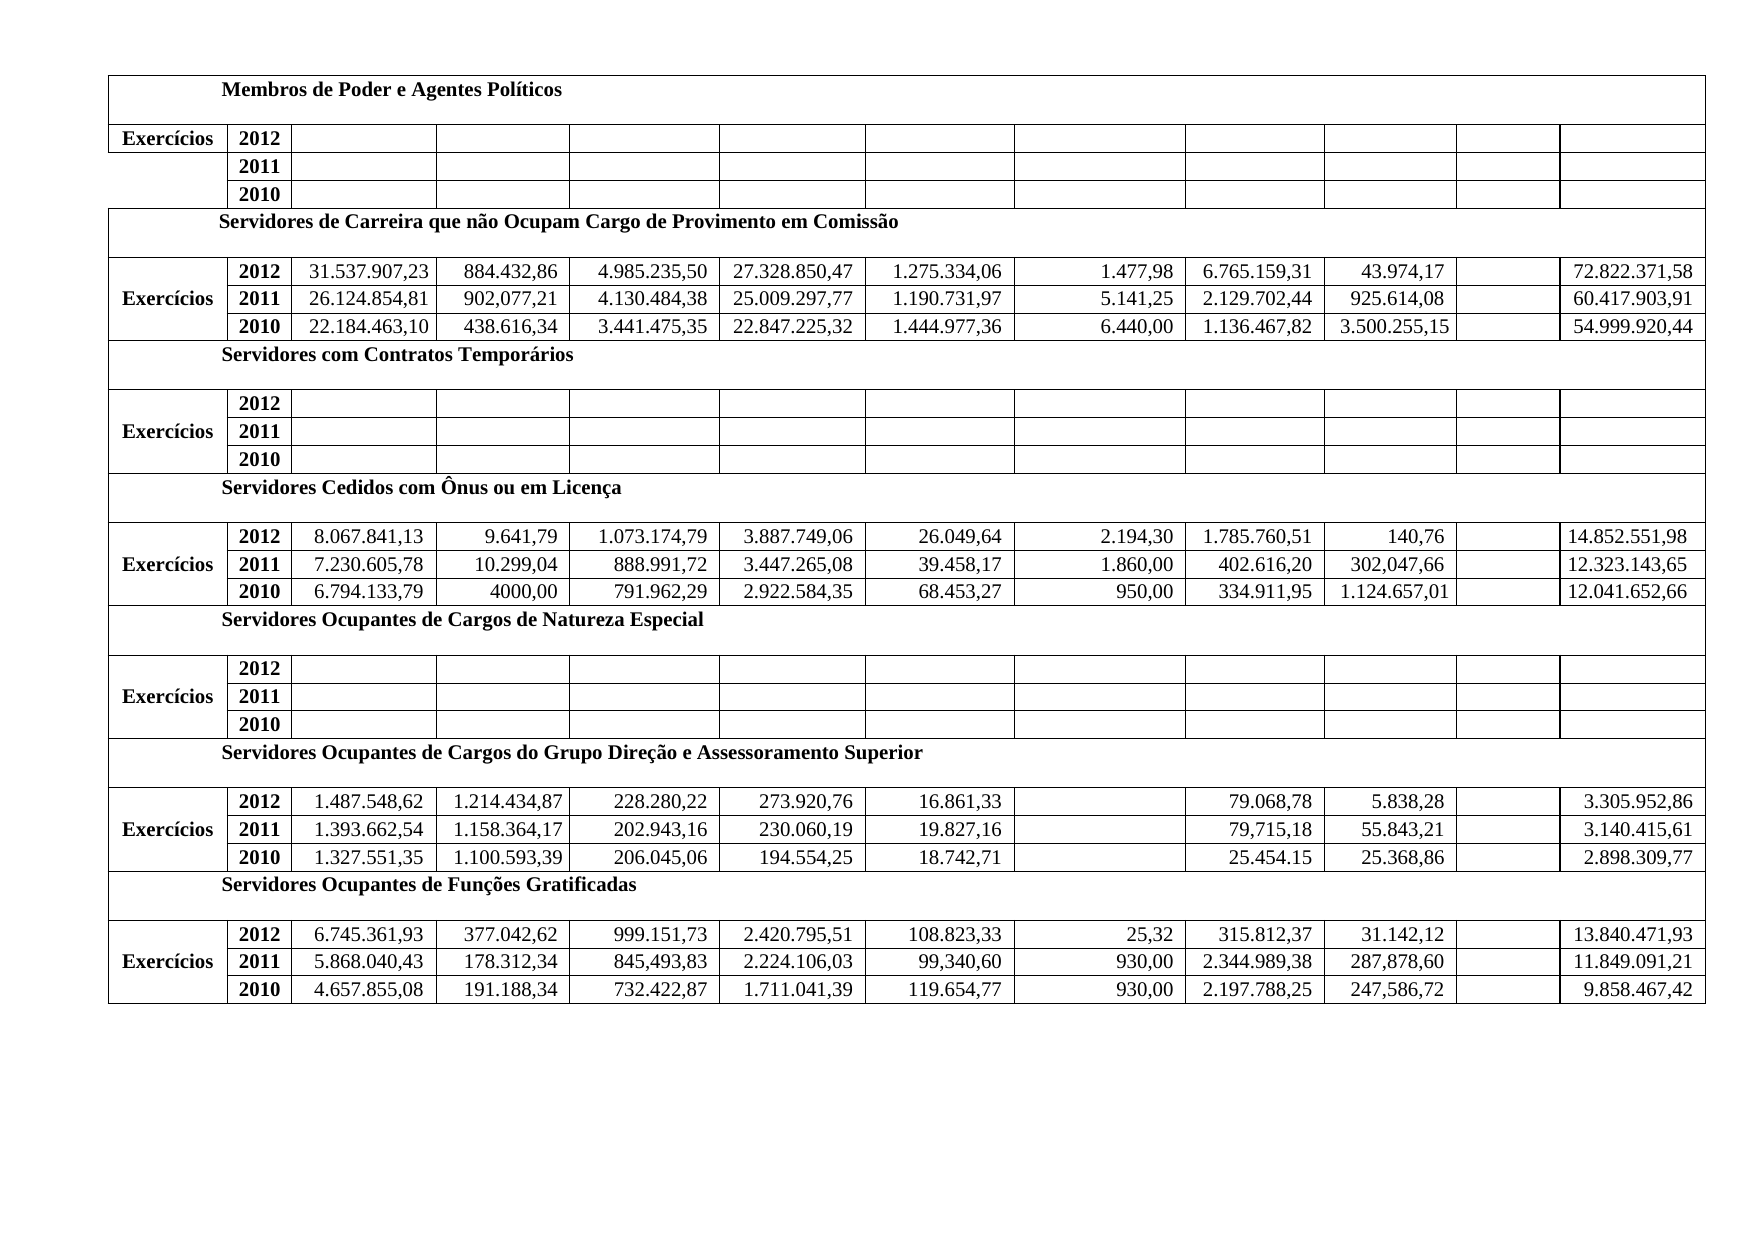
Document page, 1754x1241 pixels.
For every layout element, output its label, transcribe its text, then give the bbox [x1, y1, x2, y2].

table_cell [1560, 76, 1705, 124]
table_cell [1015, 390, 1185, 417]
table_cell 3.441.475,35 [570, 314, 719, 340]
table_cell 2012 [228, 523, 291, 550]
table_cell [1560, 606, 1705, 654]
table_cell 2012 [228, 656, 291, 682]
table_cell [1560, 474, 1705, 522]
table_cell 79.068,78 [1186, 788, 1324, 815]
table_cell 25,32 [1015, 921, 1185, 948]
table_cell 1.124.657,01 [1325, 579, 1456, 605]
table_cell [1324, 341, 1560, 389]
table_cell [1325, 418, 1456, 445]
table_cell 334.911,95 [1186, 579, 1324, 605]
table_cell 4.657.855,08 [292, 976, 436, 1003]
table_cell [1457, 921, 1559, 948]
table_cell 6.765.159,31 [1186, 258, 1324, 284]
table_cell 2011 [228, 153, 291, 180]
table_cell [1015, 125, 1185, 152]
table_cell [437, 125, 569, 152]
table_cell 2012 [228, 921, 291, 948]
table_cell [720, 153, 865, 180]
table_cell [1457, 314, 1559, 340]
table_cell [866, 711, 1014, 738]
table_cell 1.477,98 [1015, 258, 1185, 284]
table_cell [1325, 711, 1456, 738]
table_cell 26.124.854,81 [292, 286, 436, 312]
table_cell [1015, 684, 1185, 710]
table_cell 9.641,79 [437, 523, 569, 550]
table_cell [570, 656, 719, 682]
table_cell 2011 [228, 551, 291, 578]
table_cell 2012 [228, 125, 291, 152]
table_cell [570, 711, 719, 738]
table_cell [1325, 446, 1456, 473]
table_cell [292, 418, 436, 445]
table_cell [292, 125, 436, 152]
table_cell [1186, 711, 1324, 738]
table_cell 2011 [228, 684, 291, 710]
table_cell [1186, 656, 1324, 682]
table_cell [437, 418, 569, 445]
table_cell [1561, 418, 1705, 445]
table_cell [292, 446, 436, 473]
table_cell Exercícios [109, 788, 227, 871]
table_cell [720, 684, 865, 710]
table_cell 1.214.434,87 [437, 788, 569, 815]
table_cell 119.654,77 [866, 976, 1014, 1003]
table_cell 999.151,73 [570, 921, 719, 948]
table_cell [1457, 181, 1559, 208]
table_cell [1457, 711, 1559, 738]
table_cell Servidores Ocupantes de Cargos do Grupo Direção e Assessoramento Superior [109, 739, 1014, 787]
table_cell 1.393.662,54 [292, 816, 436, 843]
table_cell [1186, 606, 1324, 654]
table_cell 3.447.265,08 [720, 551, 865, 578]
table_cell 228.280,22 [570, 788, 719, 815]
table_cell [1457, 125, 1559, 152]
table_cell [1324, 606, 1560, 654]
table_cell 315.812,37 [1186, 921, 1324, 948]
table_cell 79,715,18 [1186, 816, 1324, 843]
table_cell [1561, 446, 1705, 473]
table_cell 191.188,34 [437, 976, 569, 1003]
table_cell 1.860,00 [1015, 551, 1185, 578]
table_cell [437, 181, 569, 208]
table_cell [1186, 872, 1324, 920]
table_cell [1186, 209, 1324, 257]
table_cell 25.009.297,77 [720, 286, 865, 312]
table_cell [1015, 656, 1185, 682]
table_cell [720, 656, 865, 682]
table_cell [1014, 341, 1186, 389]
table_cell 12.041.652,66 [1561, 579, 1705, 605]
table_cell 302,047,66 [1325, 551, 1456, 578]
table_cell 2.344.989,38 [1186, 949, 1324, 975]
table_cell [570, 684, 719, 710]
table_cell [437, 153, 569, 180]
table_cell [570, 153, 719, 180]
table_cell [1457, 523, 1559, 550]
table_cell 54.999.920,44 [1561, 314, 1705, 340]
table_cell 1.711.041,39 [720, 976, 865, 1003]
table_cell 2010 [228, 976, 291, 1003]
table_cell [437, 711, 569, 738]
table_cell 12.323.143,65 [1561, 551, 1705, 578]
table_cell [437, 390, 569, 417]
table_cell Servidores Cedidos com Ônus ou em Licença [109, 474, 1014, 522]
table_cell [437, 446, 569, 473]
table_cell [1015, 446, 1185, 473]
table_cell [1186, 341, 1324, 389]
table_cell [1015, 181, 1185, 208]
table_cell [1560, 739, 1705, 787]
table_cell 4000,00 [437, 579, 569, 605]
table_cell 31.537.907,23 [292, 258, 436, 284]
table_cell 925.614,08 [1325, 286, 1456, 312]
table_cell 178.312,34 [437, 949, 569, 975]
table_cell [720, 711, 865, 738]
table_cell [1186, 684, 1324, 710]
table_cell Servidores Ocupantes de Funções Gratificadas [109, 872, 1014, 920]
table_cell 2.922.584,35 [720, 579, 865, 605]
table_cell Servidores Ocupantes de Cargos de Natureza Especial [109, 606, 1014, 654]
table_cell Servidores de Carreira que não Ocupam Cargo de Provimento em Comissão [109, 209, 1014, 257]
table_cell Exercícios [109, 258, 227, 340]
table_cell [1015, 816, 1185, 843]
table_cell 1.073.174,79 [570, 523, 719, 550]
table_cell [1561, 684, 1705, 710]
table_cell [1186, 76, 1324, 124]
table_cell 43.974,17 [1325, 258, 1456, 284]
table_cell 2010 [228, 446, 291, 473]
table_cell [1186, 474, 1324, 522]
table_cell 11.849.091,21 [1561, 949, 1705, 975]
table_cell [866, 684, 1014, 710]
table_cell [720, 418, 865, 445]
table_cell 2011 [228, 949, 291, 975]
table_cell 3.887.749,06 [720, 523, 865, 550]
table_cell [720, 181, 865, 208]
table_cell [1186, 418, 1324, 445]
table_cell [1457, 446, 1559, 473]
table_cell 2.898.309,77 [1561, 844, 1705, 871]
table_cell [1561, 125, 1705, 152]
table_cell [1457, 286, 1559, 312]
table_cell [1457, 579, 1559, 605]
table_cell [1457, 390, 1559, 417]
table_cell [1014, 474, 1186, 522]
table_cell 930,00 [1015, 976, 1185, 1003]
table_cell [1324, 872, 1560, 920]
table_cell Exercícios [109, 390, 227, 473]
table_cell 5.838,28 [1325, 788, 1456, 815]
table_cell 2010 [228, 314, 291, 340]
table_cell 1.275.334,06 [866, 258, 1014, 284]
table_cell [1186, 739, 1324, 787]
table_cell 2010 [228, 181, 291, 208]
table_cell 6.745.361,93 [292, 921, 436, 948]
table_cell Servidores com Contratos Temporários [109, 341, 1014, 389]
table_cell 273.920,76 [720, 788, 865, 815]
table_cell 9.858.467,42 [1561, 976, 1705, 1003]
table_cell 230.060,19 [720, 816, 865, 843]
table_cell 18.742,71 [866, 844, 1014, 871]
table_cell [1560, 341, 1705, 389]
table_cell 8.067.841,13 [292, 523, 436, 550]
table_cell 2012 [228, 390, 291, 417]
table_cell 1.100.593,39 [437, 844, 569, 871]
table_cell 194.554,25 [720, 844, 865, 871]
table_cell 902,077,21 [437, 286, 569, 312]
table_cell 1.158.364,17 [437, 816, 569, 843]
table_cell 39.458,17 [866, 551, 1014, 578]
table_cell 60.417.903,91 [1561, 286, 1705, 312]
table_cell 140,76 [1325, 523, 1456, 550]
table_cell [1324, 474, 1560, 522]
table_cell 108.823,33 [866, 921, 1014, 948]
table_cell [1015, 711, 1185, 738]
table_cell 2.420.795,51 [720, 921, 865, 948]
table_cell [1324, 739, 1560, 787]
table_cell 2011 [228, 286, 291, 312]
table_cell [570, 446, 719, 473]
table_cell [866, 418, 1014, 445]
table_cell [1186, 125, 1324, 152]
table_cell [292, 656, 436, 682]
table_cell 2.194,30 [1015, 523, 1185, 550]
table_cell 16.861,33 [866, 788, 1014, 815]
table_cell 3.500.255,15 [1325, 314, 1456, 340]
table_cell [1457, 153, 1559, 180]
table_cell 6.440,00 [1015, 314, 1185, 340]
table_cell 2012 [228, 258, 291, 284]
table_cell [1014, 606, 1186, 654]
table_cell 3.140.415,61 [1561, 816, 1705, 843]
table_cell [292, 684, 436, 710]
table_cell 22.184.463,10 [292, 314, 436, 340]
table_cell [292, 711, 436, 738]
table_cell 206.045,06 [570, 844, 719, 871]
table_cell 22.847.225,32 [720, 314, 865, 340]
table_cell 2010 [228, 579, 291, 605]
table_cell [1014, 739, 1186, 787]
table_cell [1457, 551, 1559, 578]
table_cell [866, 153, 1014, 180]
table_cell [1186, 153, 1324, 180]
table_cell 25.368,86 [1325, 844, 1456, 871]
table_cell [1561, 656, 1705, 682]
table_cell 1.136.467,82 [1186, 314, 1324, 340]
table_cell [1186, 181, 1324, 208]
table_cell 438.616,34 [437, 314, 569, 340]
table_cell 5.868.040,43 [292, 949, 436, 975]
table_cell [1324, 76, 1560, 124]
table_cell 3.305.952,86 [1561, 788, 1705, 815]
table_cell Exercícios [109, 656, 227, 738]
table_cell 202.943,16 [570, 816, 719, 843]
table_cell [720, 125, 865, 152]
table_cell [1014, 872, 1186, 920]
table_cell [1457, 656, 1559, 682]
table_cell [292, 153, 436, 180]
table_cell [866, 656, 1014, 682]
table_cell 7.230.605,78 [292, 551, 436, 578]
table_cell 13.840.471,93 [1561, 921, 1705, 948]
table_cell [1457, 418, 1559, 445]
table_cell 2010 [228, 711, 291, 738]
table_cell [570, 390, 719, 417]
table_cell 1.190.731,97 [866, 286, 1014, 312]
table_cell [437, 656, 569, 682]
table_cell 6.794.133,79 [292, 579, 436, 605]
table_cell [1561, 181, 1705, 208]
table_cell [1325, 684, 1456, 710]
table_cell 845,493,83 [570, 949, 719, 975]
table_cell [1324, 209, 1560, 257]
table_cell 1.327.551,35 [292, 844, 436, 871]
table_cell 2.197.788,25 [1186, 976, 1324, 1003]
table_cell [720, 390, 865, 417]
table_cell [720, 446, 865, 473]
table_cell 25.454.15 [1186, 844, 1324, 871]
table_cell 247,586,72 [1325, 976, 1456, 1003]
table_cell [1561, 153, 1705, 180]
table_cell 31.142,12 [1325, 921, 1456, 948]
table_cell 10.299,04 [437, 551, 569, 578]
table_cell 791.962,29 [570, 579, 719, 605]
table_cell [1560, 209, 1705, 257]
table_cell [1015, 153, 1185, 180]
table_cell [437, 684, 569, 710]
table_cell 2011 [228, 816, 291, 843]
table_cell 68.453,27 [866, 579, 1014, 605]
table_cell 19.827,16 [866, 816, 1014, 843]
table_cell 1.785.760,51 [1186, 523, 1324, 550]
table_cell [1325, 390, 1456, 417]
table_cell 2011 [228, 418, 291, 445]
table_cell [1325, 656, 1456, 682]
table_cell [1457, 684, 1559, 710]
table_cell 2.129.702,44 [1186, 286, 1324, 312]
table_cell Exercícios [109, 921, 227, 1003]
table_cell 884.432,86 [437, 258, 569, 284]
table_cell 1.444.977,36 [866, 314, 1014, 340]
table_cell 2012 [228, 788, 291, 815]
table_cell [1457, 949, 1559, 975]
table_cell [1186, 446, 1324, 473]
table_cell [866, 181, 1014, 208]
table_cell [570, 125, 719, 152]
table_cell 950,00 [1015, 579, 1185, 605]
table_cell [1014, 76, 1186, 124]
table_cell [1325, 181, 1456, 208]
table_cell [1015, 788, 1185, 815]
table_cell [570, 181, 719, 208]
table_cell [1325, 125, 1456, 152]
table_cell 402.616,20 [1186, 551, 1324, 578]
table_cell [866, 125, 1014, 152]
table_cell Exercícios [109, 125, 227, 152]
table_cell Membros de Poder e Agentes Políticos [109, 76, 1014, 124]
table_cell [1561, 711, 1705, 738]
table_cell [1457, 844, 1559, 871]
table_cell [1561, 390, 1705, 417]
table_cell [1014, 209, 1186, 257]
table_cell 930,00 [1015, 949, 1185, 975]
table_cell 1.487.548,62 [292, 788, 436, 815]
table_cell 888.991,72 [570, 551, 719, 578]
table_cell [292, 390, 436, 417]
table_cell 2010 [228, 844, 291, 871]
table_cell [292, 181, 436, 208]
table_cell [1457, 788, 1559, 815]
table_cell 287,878,60 [1325, 949, 1456, 975]
table_cell [1457, 258, 1559, 284]
table_cell 26.049,64 [866, 523, 1014, 550]
table_cell 99,340,60 [866, 949, 1014, 975]
table_cell 55.843,21 [1325, 816, 1456, 843]
table_cell [1186, 390, 1324, 417]
table_cell 27.328.850,47 [720, 258, 865, 284]
table_cell Exercícios [109, 523, 227, 605]
table_cell 732.422,87 [570, 976, 719, 1003]
table_cell 2.224.106,03 [720, 949, 865, 975]
table_cell [1015, 418, 1185, 445]
table_cell [1015, 844, 1185, 871]
table_cell 14.852.551,98 [1561, 523, 1705, 550]
table_cell 377.042,62 [437, 921, 569, 948]
table_cell [1457, 976, 1559, 1003]
table_cell 72.822.371,58 [1561, 258, 1705, 284]
table_cell [866, 390, 1014, 417]
table_cell [866, 446, 1014, 473]
table_cell [570, 418, 719, 445]
table_cell 5.141,25 [1015, 286, 1185, 312]
table_cell [1560, 872, 1705, 920]
table_cell [1325, 153, 1456, 180]
table_cell 4.130.484,38 [570, 286, 719, 312]
table_cell [1457, 816, 1559, 843]
table_cell 4.985.235,50 [570, 258, 719, 284]
